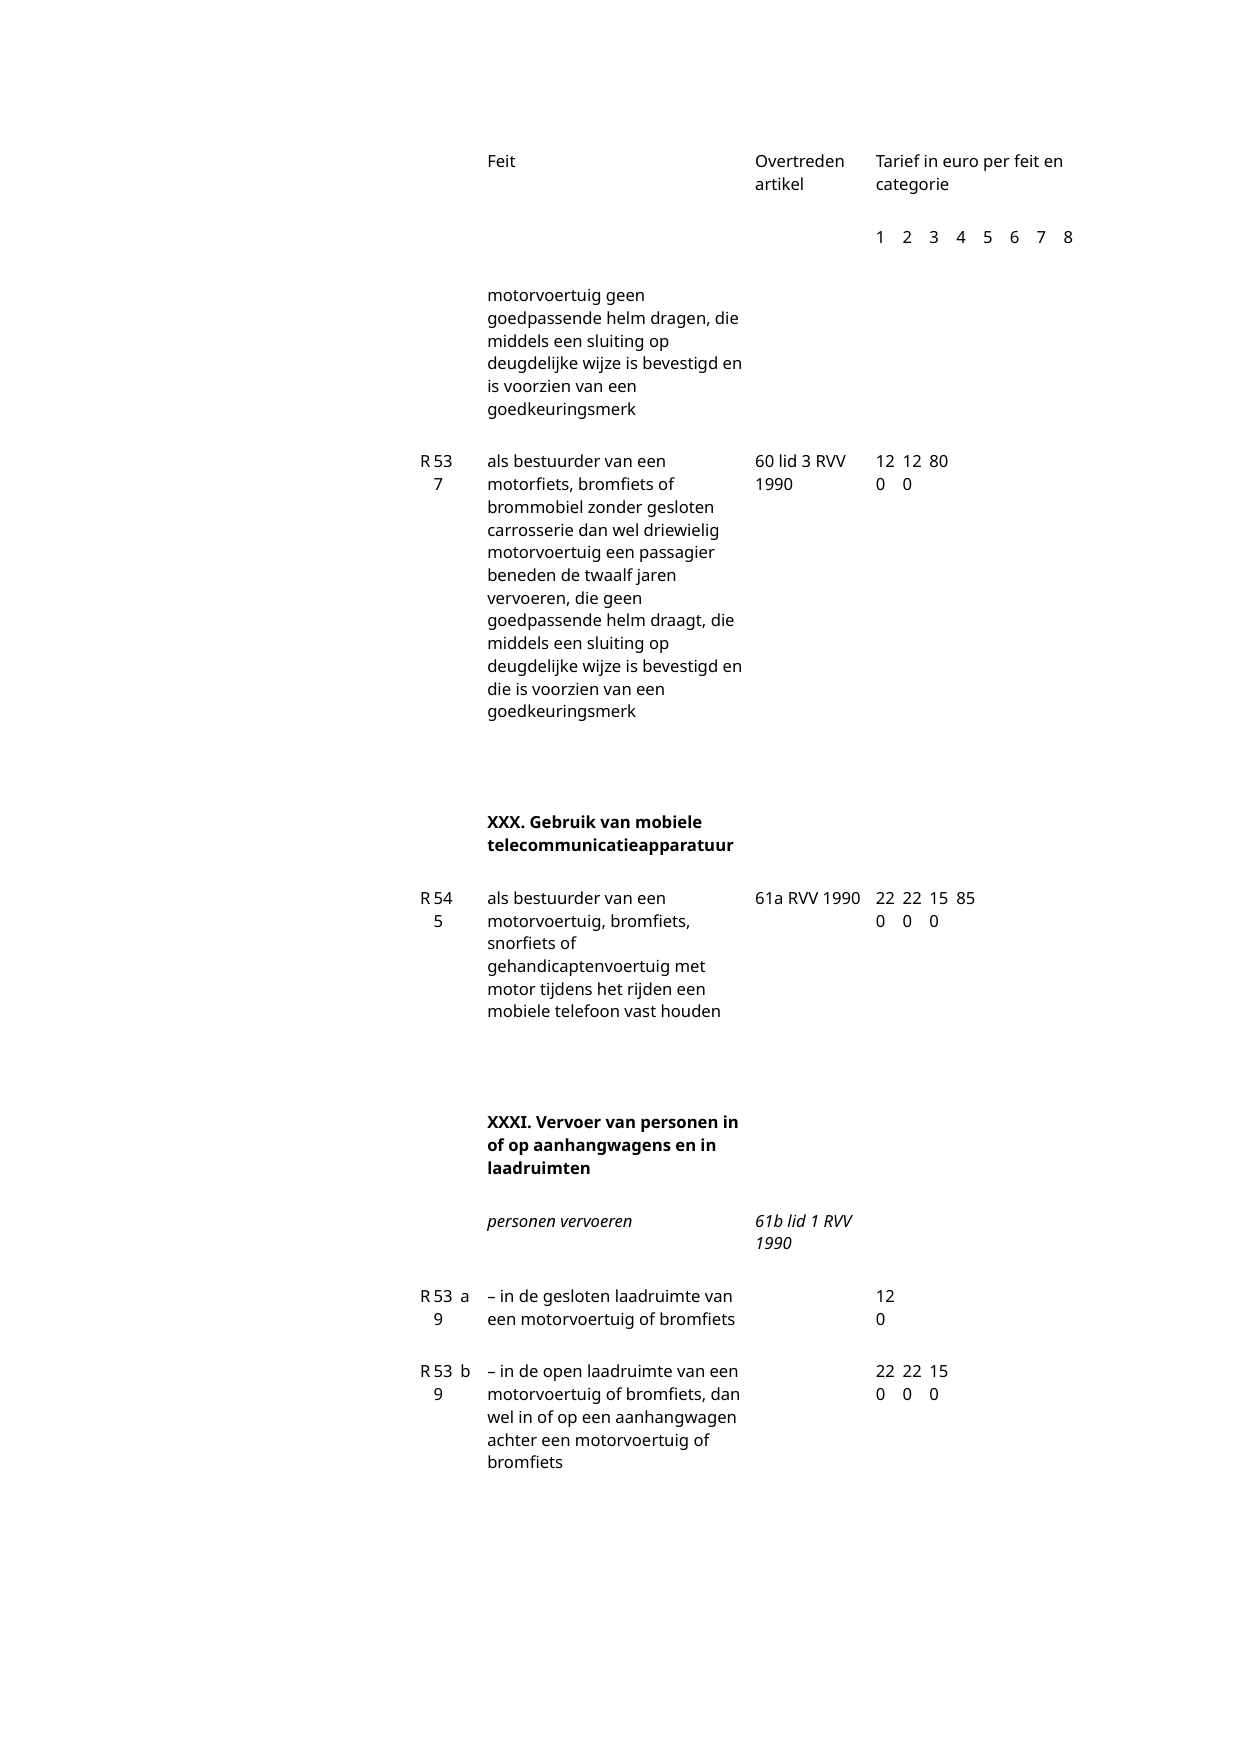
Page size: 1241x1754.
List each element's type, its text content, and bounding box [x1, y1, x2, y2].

table_cell [1063, 753, 1090, 811]
table_cell 8 [1063, 225, 1090, 284]
table_cell [983, 1285, 1009, 1360]
table_cell 539 [433, 1360, 460, 1504]
table_cell [1063, 1360, 1090, 1504]
table_cell [487, 1053, 755, 1111]
table_cell [983, 1209, 1009, 1285]
table_cell 537 [433, 450, 460, 753]
table_cell [903, 1504, 929, 1562]
table_cell [1036, 1285, 1063, 1360]
table_cell [929, 284, 956, 450]
table_cell [1036, 1504, 1063, 1562]
table_cell [956, 1053, 983, 1111]
table_cell [876, 753, 902, 811]
table_cell [460, 450, 487, 753]
table_cell [876, 1111, 902, 1209]
table_cell [903, 284, 929, 450]
table_cell – in de gesloten laadruimte van een motorvoertuig of bromfiets [487, 1285, 755, 1360]
table_cell [433, 1053, 460, 1111]
table_cell [420, 1209, 433, 1285]
table_cell [956, 1285, 983, 1360]
table_cell [956, 1209, 983, 1285]
table_cell 120 [903, 450, 929, 753]
table_cell [1010, 753, 1036, 811]
table_cell [1036, 284, 1063, 450]
table_cell [1063, 1111, 1090, 1209]
table_cell [983, 886, 1009, 1053]
table_cell [929, 1285, 956, 1360]
table_cell [487, 1504, 755, 1562]
table_cell [420, 753, 433, 811]
table_cell [929, 1504, 956, 1562]
table_header [420, 150, 433, 225]
table_cell [1036, 450, 1063, 753]
table_cell [755, 1360, 876, 1504]
table_cell 3 [929, 225, 956, 284]
table_cell [903, 1285, 929, 1360]
table_cell [433, 1111, 460, 1209]
table_cell [1036, 886, 1063, 1053]
table_cell 4 [956, 225, 983, 284]
table_cell [929, 811, 956, 886]
table_cell [460, 1053, 487, 1111]
table_cell [1063, 1209, 1090, 1285]
table_cell [1010, 1209, 1036, 1285]
table_cell R [420, 1285, 433, 1360]
table_cell [876, 284, 902, 450]
table_cell [1036, 753, 1063, 811]
table_cell [460, 225, 487, 284]
table_cell [460, 1504, 487, 1562]
table_cell [460, 886, 487, 1053]
table_cell 80 [929, 450, 956, 753]
table_cell [903, 1053, 929, 1111]
table_cell [420, 811, 433, 886]
table_cell [433, 225, 460, 284]
table_cell [956, 450, 983, 753]
table_cell [876, 1209, 902, 1285]
table_cell [956, 753, 983, 811]
table_cell [983, 1111, 1009, 1209]
table_cell [903, 1209, 929, 1285]
table_cell [956, 811, 983, 886]
table_cell 61b lid 1 RVV 1990 [755, 1209, 876, 1285]
table_header [460, 150, 487, 225]
table_cell [1063, 450, 1090, 753]
table_cell XXXI. Vervoer van personen in of op aanhangwagens en in laadruimten [487, 1111, 755, 1209]
table_cell [420, 1111, 433, 1209]
table_cell [956, 1360, 983, 1504]
table_cell 120 [876, 1285, 902, 1360]
table_cell als bestuurder van een motorfiets, bromfiets of brommobiel zonder gesloten carrosserie dan wel driewielig motorvoertuig een passagier beneden de twaalf jaren vervoeren, die geen goedpassende helm draagt, die middels een sluiting op deugdelijke wijze is bevestigd en die is voorzien van een goedkeuringsmerk [487, 450, 755, 753]
table_cell 2 [903, 225, 929, 284]
table_cell motorvoertuig geen goedpassende helm dragen, die middels een sluiting op deugdelijke wijze is bevestigd en is voorzien van een goedkeuringsmerk [487, 284, 755, 450]
table_cell [1010, 1360, 1036, 1504]
table_cell [929, 753, 956, 811]
table_cell [420, 1504, 433, 1562]
table_cell [1010, 1053, 1036, 1111]
table_cell [755, 225, 876, 284]
table_cell [755, 1111, 876, 1209]
table_cell [956, 1504, 983, 1562]
table_cell a [460, 1285, 487, 1360]
table_cell [1036, 1360, 1063, 1504]
table_cell [983, 811, 1009, 886]
table_cell [755, 811, 876, 886]
table_cell [420, 1053, 433, 1111]
table_cell 545 [433, 886, 460, 1053]
table_cell 60 lid 3 RVV 1990 [755, 450, 876, 753]
table_cell [420, 284, 433, 450]
table_cell b [460, 1360, 487, 1504]
table_cell 150 [929, 886, 956, 1053]
table_cell 120 [876, 450, 902, 753]
table_header Feit [487, 150, 755, 225]
table_cell 85 [956, 886, 983, 1053]
table_header Overtreden artikel [755, 150, 876, 225]
table_cell [1010, 1504, 1036, 1562]
table_cell [876, 1053, 902, 1111]
table_cell [956, 284, 983, 450]
table_cell [1063, 811, 1090, 886]
table_cell [983, 1053, 1009, 1111]
table_cell [903, 811, 929, 886]
table_cell [929, 1111, 956, 1209]
table_cell [1010, 1111, 1036, 1209]
table_cell [929, 1053, 956, 1111]
table_cell R [420, 450, 433, 753]
table_cell R [420, 886, 433, 1053]
table_cell 61a RVV 1990 [755, 886, 876, 1053]
table_cell 539 [433, 1285, 460, 1360]
table_cell als bestuurder van een motorvoertuig, bromfiets, snorfiets of gehandicaptenvoertuig met motor tijdens het rijden een mobiele telefoon vast houden [487, 886, 755, 1053]
table_cell [1063, 886, 1090, 1053]
table_cell [1063, 1285, 1090, 1360]
table_cell [460, 284, 487, 450]
table_cell [983, 1360, 1009, 1504]
table_cell [876, 1504, 902, 1562]
table_cell [460, 811, 487, 886]
table_cell [433, 1209, 460, 1285]
table_cell [460, 1111, 487, 1209]
table_cell R [420, 1360, 433, 1504]
table_cell [755, 1504, 876, 1562]
table_cell 1 [876, 225, 902, 284]
table_cell 7 [1036, 225, 1063, 284]
table_cell 6 [1010, 225, 1036, 284]
table_cell [983, 1504, 1009, 1562]
table_header Tarief in euro per feit en categorie [876, 150, 1090, 225]
table_cell 220 [876, 886, 902, 1053]
table_cell [1063, 1504, 1090, 1562]
table_cell [460, 1209, 487, 1285]
table_cell 150 [929, 1360, 956, 1504]
table_cell [983, 284, 1009, 450]
table_cell [876, 811, 902, 886]
table_cell [755, 1285, 876, 1360]
table_cell [929, 1209, 956, 1285]
table_cell [983, 450, 1009, 753]
table_cell [487, 225, 755, 284]
table_cell [1036, 1053, 1063, 1111]
table_cell [433, 811, 460, 886]
table_cell [903, 1111, 929, 1209]
table_cell 5 [983, 225, 1009, 284]
table_cell [1036, 811, 1063, 886]
table_cell [1063, 284, 1090, 450]
table_cell [1010, 284, 1036, 450]
table_cell 220 [876, 1360, 902, 1504]
table_cell [433, 753, 460, 811]
table_header [433, 150, 460, 225]
table_cell [433, 284, 460, 450]
table_cell – in de open laadruimte van een motorvoertuig of bromfiets, dan wel in of op een aanhangwagen achter een motorvoertuig of bromfiets [487, 1360, 755, 1504]
table_cell [1010, 886, 1036, 1053]
table_cell personen vervoeren [487, 1209, 755, 1285]
table_cell [755, 284, 876, 450]
table_cell [1010, 1285, 1036, 1360]
table_cell [956, 1111, 983, 1209]
table_cell [983, 753, 1009, 811]
table_cell XXX. Gebruik van mobiele telecommunicatieapparatuur [487, 811, 755, 886]
table_cell 220 [903, 1360, 929, 1504]
table_cell [1063, 1053, 1090, 1111]
table_cell [1036, 1209, 1063, 1285]
table_cell [433, 1504, 460, 1562]
table_cell [420, 225, 433, 284]
table_cell [487, 753, 755, 811]
table_cell [1010, 811, 1036, 886]
table_cell [460, 753, 487, 811]
table_cell [755, 753, 876, 811]
table_cell 220 [903, 886, 929, 1053]
table_cell [755, 1053, 876, 1111]
table_cell [1036, 1111, 1063, 1209]
table_cell [903, 753, 929, 811]
table_cell [1010, 450, 1036, 753]
